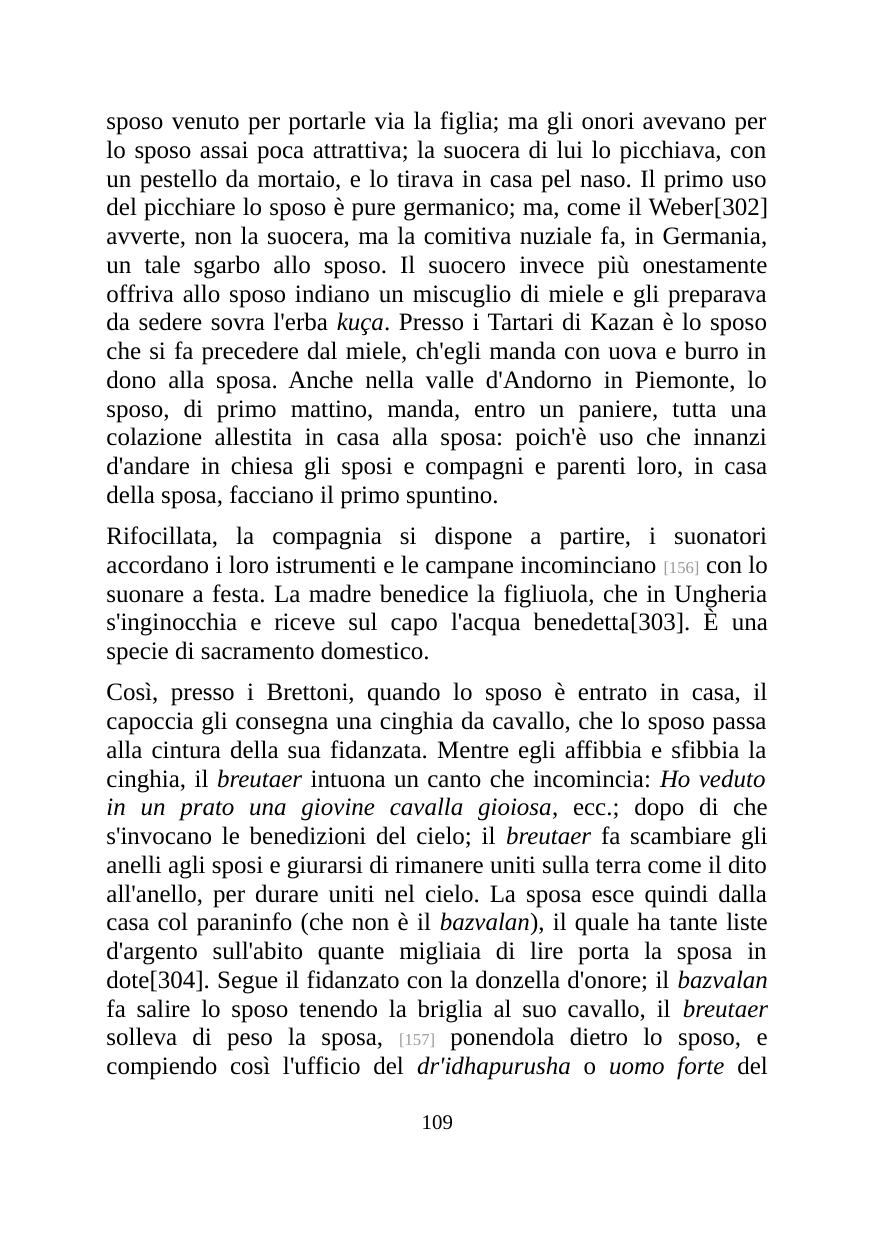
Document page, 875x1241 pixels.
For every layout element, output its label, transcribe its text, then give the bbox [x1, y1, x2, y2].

text Rifocillata, la compagnia si dispone a partire, i suonatori accordano i loro istrumenti e le campane incominciano [156] con lo suonare a festa. La madre benedice la figliuola, che in Ungheria s'inginocchia e riceve sul capo l'acqua benedetta[303]. È una specie di sacramento domestico. [106, 521, 768, 665]
text Così, presso i Brettoni, quando lo sposo è entrato in casa, il capoccia gli consegna una cinghia da cavallo, che lo sposo passa alla cintura della sua fidanzata. Mentre egli affibbia e sfibbia la cinghia, il breutaer intuona un canto che incomincia: Ho veduto in un prato una giovine cavalla gioiosa, ecc.; dopo di che s'invocano le benedizioni del cielo; il breutaer fa scambiare gli anelli agli sposi e giurarsi di rimanere uniti sulla terra come il dito all'anello, per durare uniti nel cielo. La sposa esce quindi dalla casa col paraninfo (che non è il bazvalan), il quale ha tante liste d'argento sull'abito quante migliaia di lire porta la sposa in dote[304]. Segue il fidanzato con la donzella d'onore; il bazvalan fa salire lo sposo tenendo la briglia al suo cavallo, il breutaer solleva di peso la sposa, [157] ponendola dietro lo sposo, e compiendo così l'ufficio del dr'idhapurusha o uomo forte del [106, 677, 768, 1080]
text sposo venuto per portarle via la figlia; ma gli onori avevano per lo sposo assai poca attrattiva; la suocera di lui lo picchiava, con un pestello da mortaio, e lo tirava in casa pel naso. Il primo uso del picchiare lo sposo è pure germanico; ma, come il Weber[302] avverte, non la suocera, ma la comitiva nuziale fa, in Germania, un tale sgarbo allo sposo. Il suocero invece più onestamente offriva allo sposo indiano un miscuglio di miele e gli preparava da sedere sovra l'erba kuça. Presso i Tartari di Kazan è lo sposo che si fa precedere dal miele, ch'egli manda con uova e burro in dono alla sposa. Anche nella valle d'Andorno in Piemonte, lo sposo, di primo mattino, manda, entro un paniere, tutta una colazione allestita in casa alla sposa: poich'è uso che innanzi d'andare in chiesa gli sposi e compagni e parenti loro, in casa della sposa, facciano il primo spuntino. [106, 106, 768, 509]
